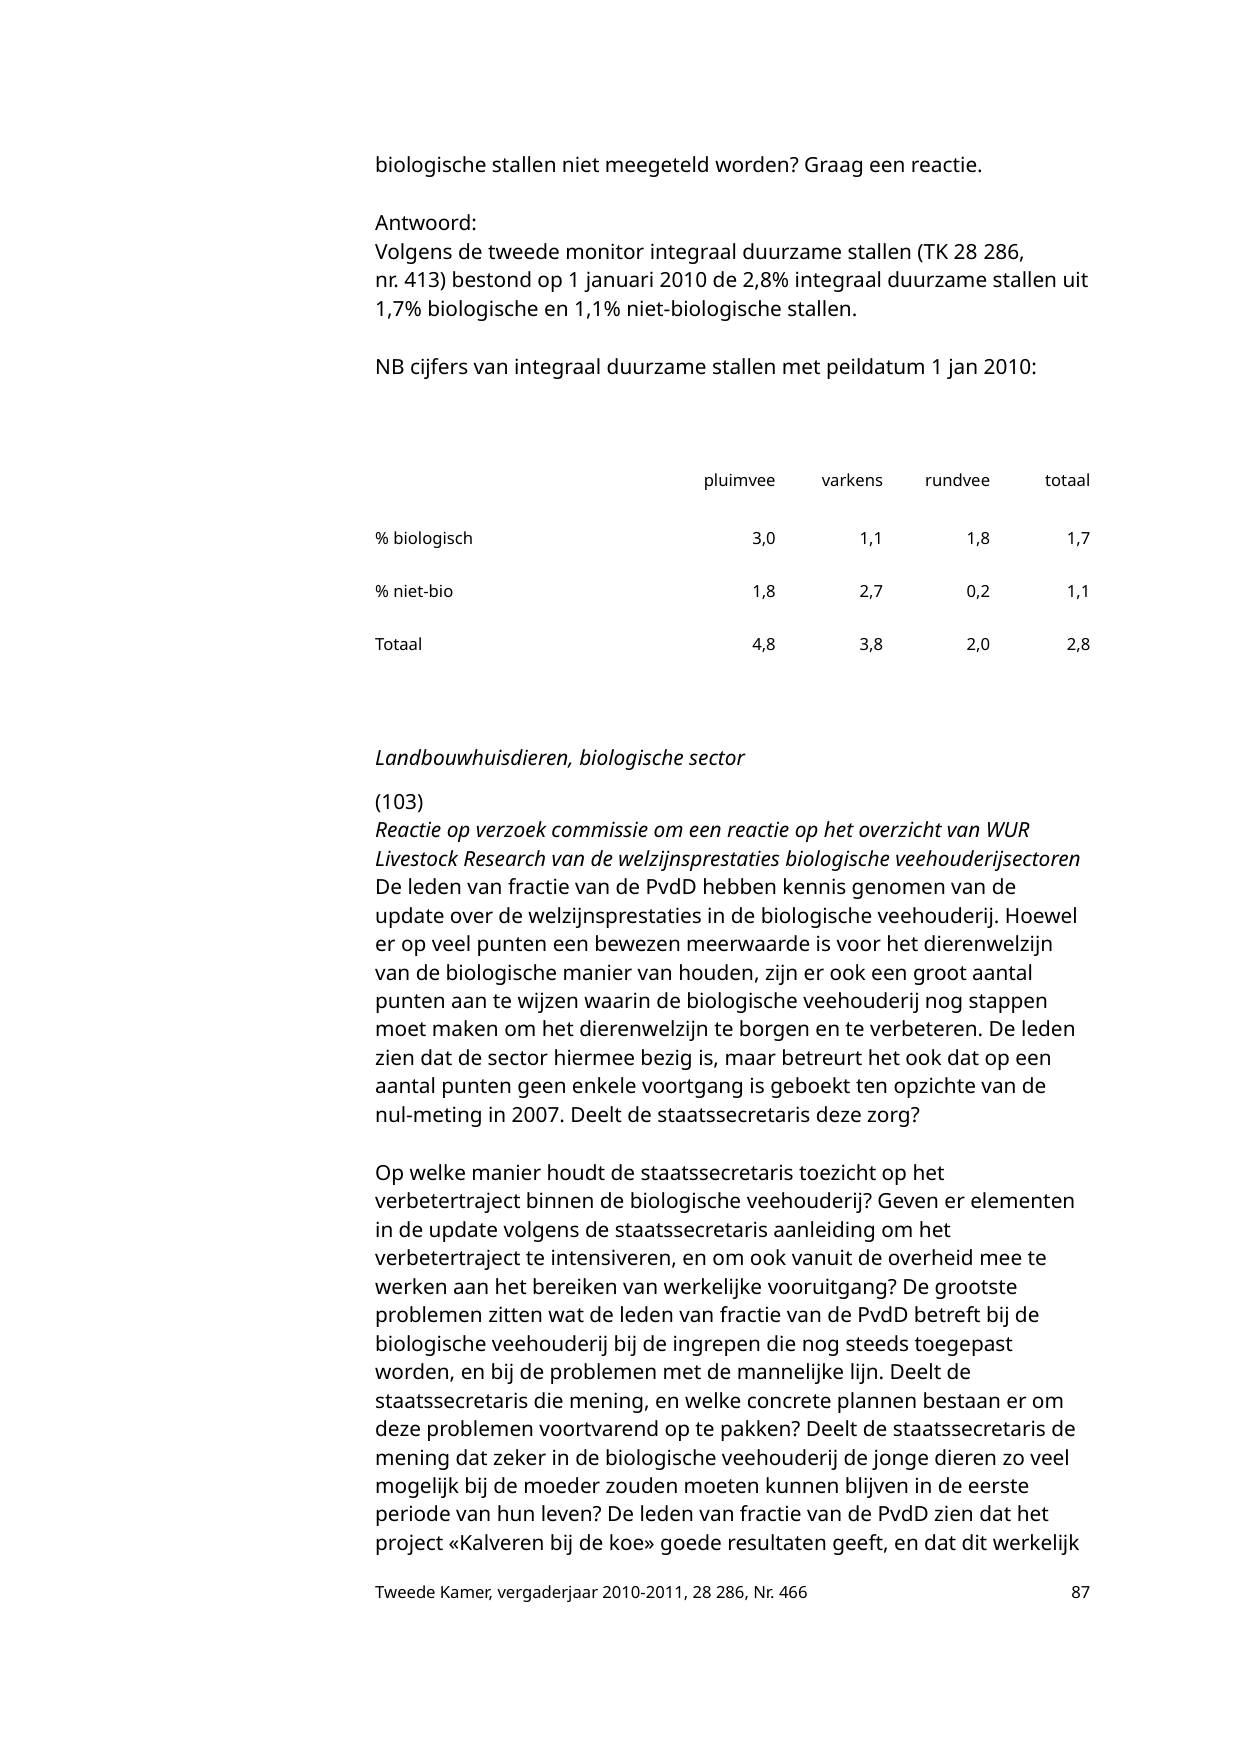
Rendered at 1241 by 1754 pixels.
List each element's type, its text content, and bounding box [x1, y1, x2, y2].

table_cell 2,0 [883, 633, 990, 685]
table_cell 1,7 [990, 527, 1090, 580]
table_cell 0,2 [883, 580, 990, 632]
table_cell 1,1 [990, 580, 1090, 632]
table_cell 1,8 [883, 527, 990, 580]
table_header rundvee [883, 469, 990, 527]
table_cell % biologisch [375, 527, 661, 580]
table_cell 2,7 [775, 580, 883, 632]
text NB cijfers van integraal duurzame stallen met peildatum 1 jan 2010: [375, 352, 1090, 381]
text Volgens de tweede monitor integraal duurzame stallen (TK 28 286, nr. 413) bestond op 1 januari 2010 de 2,8% integraal duurzame stallen uit 1,7% biologische en 1,1% niet-biologische stallen. [375, 237, 1090, 322]
text Landbouwhuisdieren, biologische sector [375, 743, 1090, 772]
table_cell 3,8 [775, 633, 883, 685]
text Antwoord: [375, 208, 1090, 237]
table_cell 4,8 [661, 633, 775, 685]
table_header totaal [990, 469, 1090, 527]
text Op welke manier houdt de staatssecretaris toezicht op het verbetertraject binnen de biologische veehouderij? Geven er elementen in de update volgens de staatssecretaris aanleiding om het verbetertraject te intensiveren, en om ook vanuit de overheid mee te werken aan het bereiken van werkelijke vooruitgang? De grootste problemen zitten wat de leden van fractie van de PvdD betreft bij de biologische veehouderij bij de ingrepen die nog steeds toegepast worden, en bij de problemen met de mannelijke lijn. Deelt de staatssecretaris die mening, en welke concrete plannen bestaan er om deze problemen voortvarend op te pakken? Deelt de staatssecretaris de mening dat zeker in de biologische veehouderij de jonge dieren zo veel mogelijk bij de moeder zouden moeten kunnen blijven in de eerste periode van hun leven? De leden van fractie van de PvdD zien dat het project «Kalveren bij de koe» goede resultaten geeft, en dat dit werkelijk [375, 1158, 1090, 1556]
table_cell Totaal [375, 633, 661, 685]
table_cell 2,8 [990, 633, 1090, 685]
text Reactie op verzoek commissie om een reactie op het overzicht van WUR Livestock Research van de welzijnsprestaties biologische veehouderijsectoren [375, 815, 1090, 872]
table_cell 1,8 [661, 580, 775, 632]
text biologische stallen niet meegeteld worden? Graag een reactie. [375, 150, 1090, 178]
table_cell % niet-bio [375, 580, 661, 632]
table_cell 3,0 [661, 527, 775, 580]
table_header [375, 469, 661, 527]
text (103) [375, 787, 1090, 815]
table_cell 1,1 [775, 527, 883, 580]
text De leden van fractie van de PvdD hebben kennis genomen van de update over de welzijnsprestaties in de biologische veehouderij. Hoewel er op veel punten een bewezen meerwaarde is voor het dierenwelzijn van de biologische manier van houden, zijn er ook een groot aantal punten aan te wijzen waarin de biologische veehouderij nog stappen moet maken om het dierenwelzijn te borgen en te verbeteren. De leden zien dat de sector hiermee bezig is, maar betreurt het ook dat op een aantal punten geen enkele voortgang is geboekt ten opzichte van de nul-meting in 2007. Deelt de staatssecretaris deze zorg? [375, 872, 1090, 1128]
table_header pluimvee [661, 469, 775, 527]
table_header varkens [775, 469, 883, 527]
